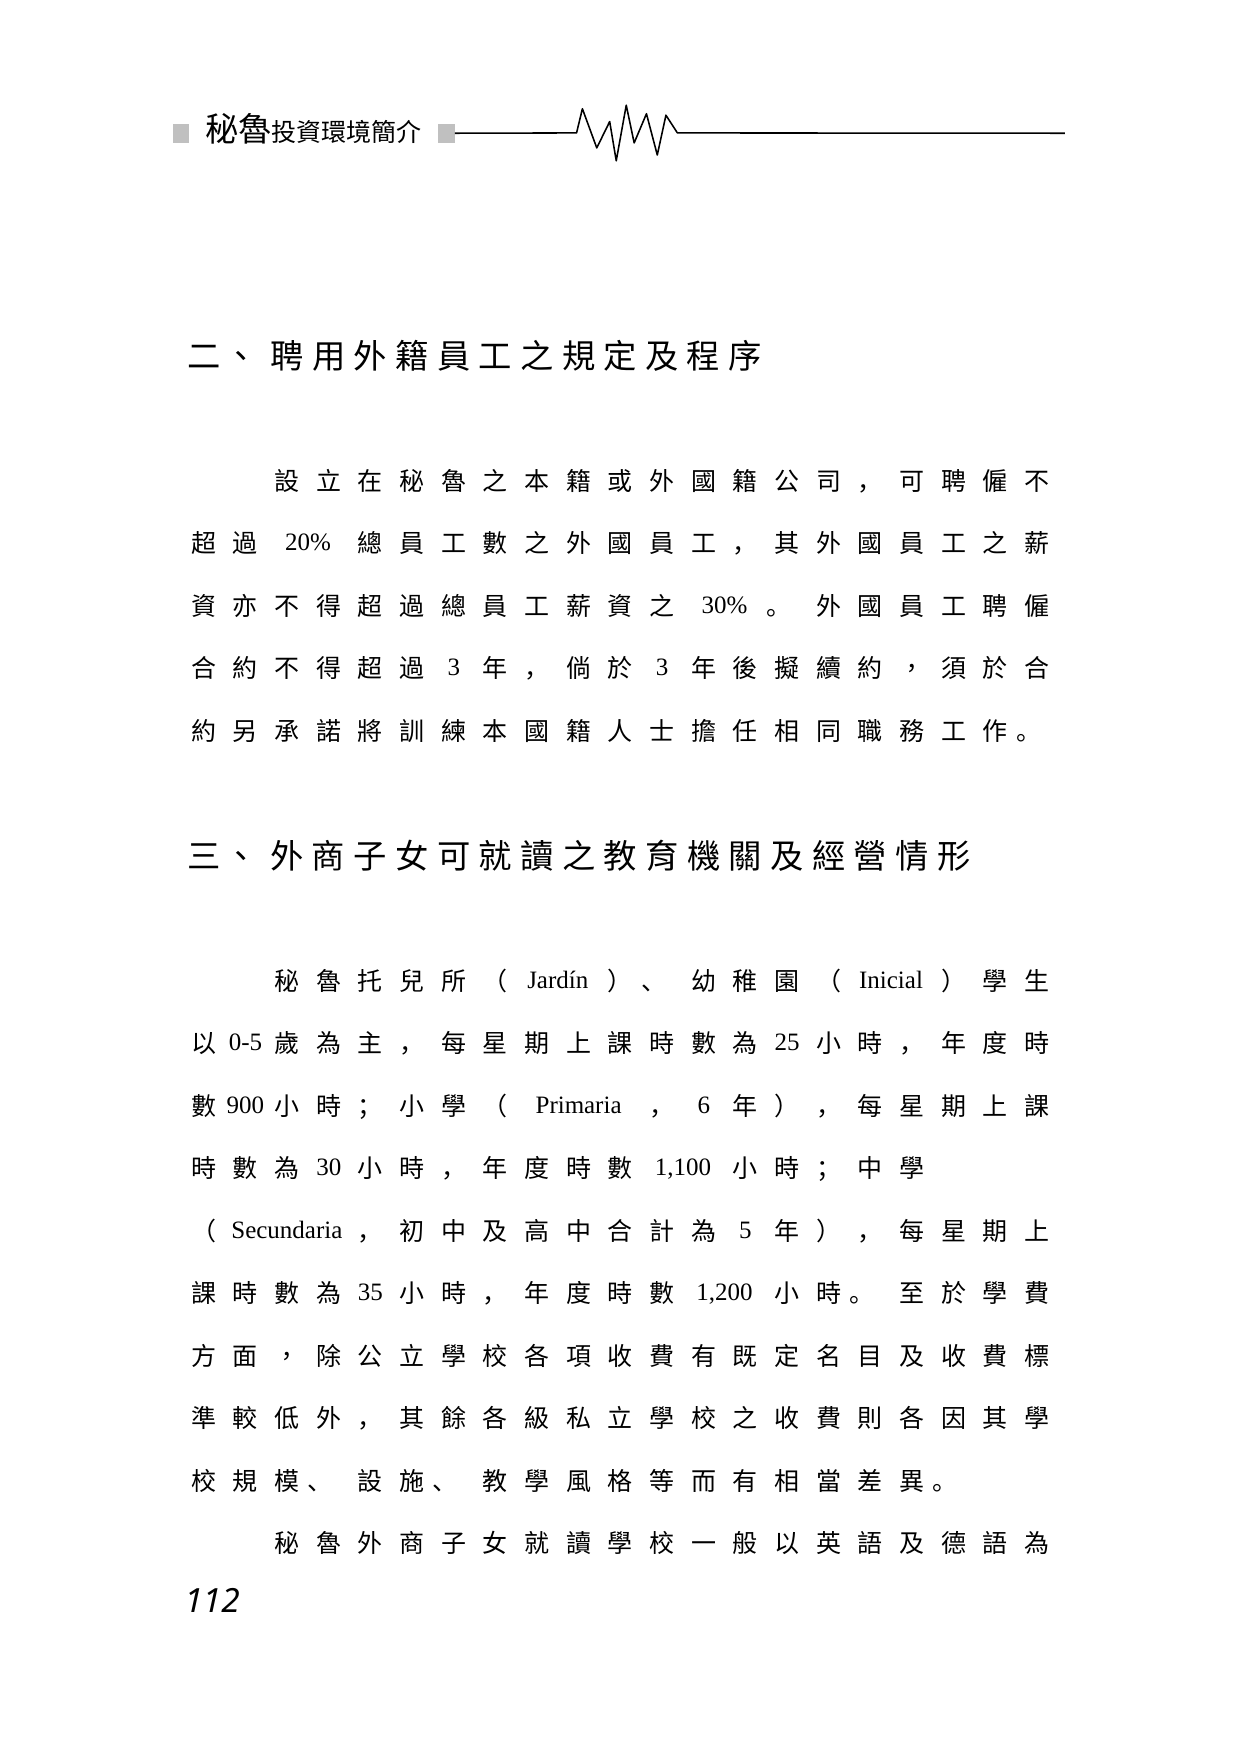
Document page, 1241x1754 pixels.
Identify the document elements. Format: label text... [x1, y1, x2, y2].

text 秘魯外商子女就讀學校一般以英語及德語為 [183, 1500, 1058, 1563]
text 二、聘用外籍員工之規定及程序 [183, 313, 1058, 375]
text 設立在秘魯之本籍或外國籍公司，可聘僱不超過20%總員工數之外國員工，其外國員工之薪資亦不得超過總員工薪資之30%。外國員工聘僱合約不得超過3年，倘於3年後擬續約，須於合約另承諾將訓練本國籍人士擔任相同職務工作。 [183, 438, 1058, 750]
text 秘魯托兒所（Jardín）、幼稚園（Inicial）學生以0-5歲為主，每星期上課時數為25小時，年度時數900小時；小學（Primaria，6年），每星期上課時數為30小時，年度時數1,100小時；中學（Secundaria，初中及高中合計為5年），每星期上課時數為35小時，年度時數1,200小時。至於學費方面，除公立學校各項收費有既定名目及收費標準較低外，其餘各級私立學校之收費則各因其學校規模、設施、教學風格等而有相當差異。 [183, 938, 1058, 1500]
text 三、外商子女可就讀之教育機關及經營情形 [183, 813, 1058, 875]
